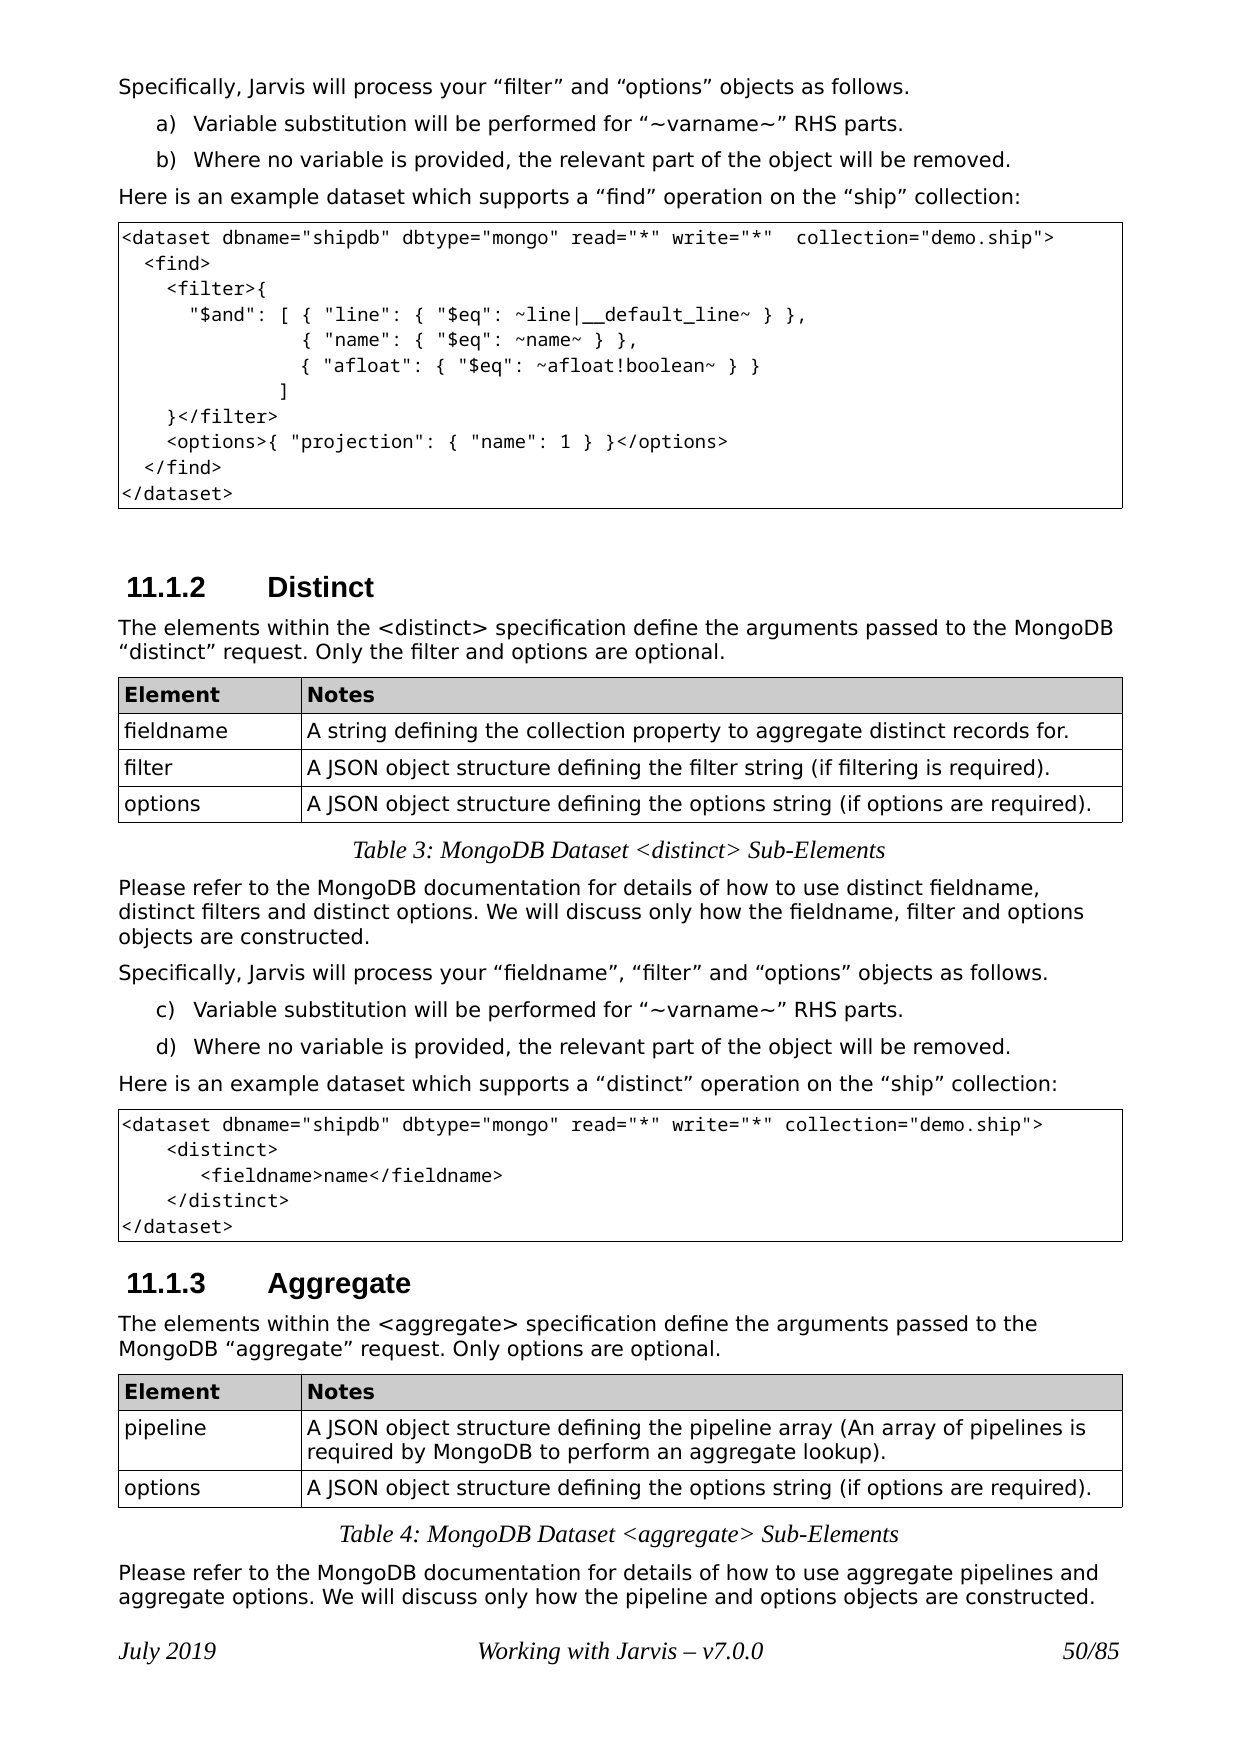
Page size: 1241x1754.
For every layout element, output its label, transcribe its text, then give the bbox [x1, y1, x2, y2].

table_cell pipeline [119, 1411, 301, 1470]
text </dataset> [119, 1211, 1122, 1241]
table_cell A JSON object structure defining the options string (if options are required). [302, 787, 1122, 822]
table_cell A JSON object structure defining the filter string (if filtering is required). [302, 750, 1122, 786]
text Specifically, Jarvis will process your “fieldname”, “filter” and “options” objects as follows. [118, 961, 1122, 986]
table_header Notes [302, 678, 1122, 713]
table_cell options [119, 787, 301, 822]
text Here is an example dataset which supports a “distinct” operation on the “ship” collection: [118, 1072, 1122, 1096]
text <filter>{ "$and": [ { "line": { "$eq": ~line|__default_line~ } }, [119, 273, 1122, 324]
text Here is an example dataset which supports a “find” operation on the “ship” collection: [118, 185, 1122, 209]
text </find> [119, 452, 1122, 477]
text <distinct> [119, 1134, 1122, 1159]
list Variable substitution will be performed for “~varname~” RHS parts. [156, 998, 1122, 1022]
text The elements within the <aggregate> specification define the arguments passed to the MongoDB “aggregate” request. Only options are optional. [118, 1312, 1122, 1361]
subtitle Distinct [118, 570, 1122, 603]
table_header Notes [302, 1375, 1122, 1410]
table_header Element [119, 678, 301, 713]
text <dataset dbname="shipdb" dbtype="mongo" read="*" write="*" collection="demo.ship"> [119, 223, 1122, 248]
text { "afloat": { "$eq": ~afloat!boolean~ } } [119, 350, 1122, 375]
list Where no variable is provided, the relevant part of the object will be removed. [156, 148, 1122, 173]
text <fieldname>name</fieldname> [119, 1159, 1122, 1185]
table_cell A JSON object structure defining the options string (if options are required). [302, 1471, 1122, 1506]
text { "name": { "$eq": ~name~ } }, [119, 324, 1122, 350]
list Variable substitution will be performed for “~varname~” RHS parts. [156, 112, 1122, 136]
text </dataset> [119, 477, 1122, 508]
table_cell filter [119, 750, 301, 786]
table_cell A JSON object structure defining the pipeline array (An array of pipelines is required by MongoDB to perform an aggregate lookup). [302, 1411, 1122, 1470]
text <options>{ "projection": { "name": 1 } }</options> [119, 426, 1122, 452]
text Table 3: MongoDB Dataset <distinct> Sub-Elements [118, 835, 1122, 864]
text The elements within the <distinct> specification define the arguments passed to the MongoDB “distinct” request. Only the filter and options are optional. [118, 616, 1122, 664]
table_cell fieldname [119, 714, 301, 749]
list Where no variable is provided, the relevant part of the object will be removed. [156, 1035, 1122, 1059]
table_cell A string defining the collection property to aggregate distinct records for. [302, 714, 1122, 749]
table_cell options [119, 1471, 301, 1506]
text ] }</filter> [119, 375, 1122, 426]
text Table 4: MongoDB Dataset <aggregate> Sub-Elements [118, 1519, 1122, 1548]
table_header Element [119, 1375, 301, 1410]
text Specifically, Jarvis will process your “filter” and “options” objects as follows. [118, 75, 1122, 99]
subtitle Aggregate [118, 1266, 1122, 1300]
text </distinct> [119, 1185, 1122, 1211]
text Please refer to the MongoDB documentation for details of how to use aggregate pipelines and aggregate options. We will discuss only how the pipeline and options objects are constructed. [118, 1561, 1122, 1609]
text Please refer to the MongoDB documentation for details of how to use distinct fieldname, distinct filters and distinct options. We will discuss only how the fieldname, filter and options objects are constructed. [118, 876, 1122, 949]
text <dataset dbname="shipdb" dbtype="mongo" read="*" write="*" collection="demo.ship"> [119, 1110, 1122, 1134]
text <find> [119, 248, 1122, 273]
